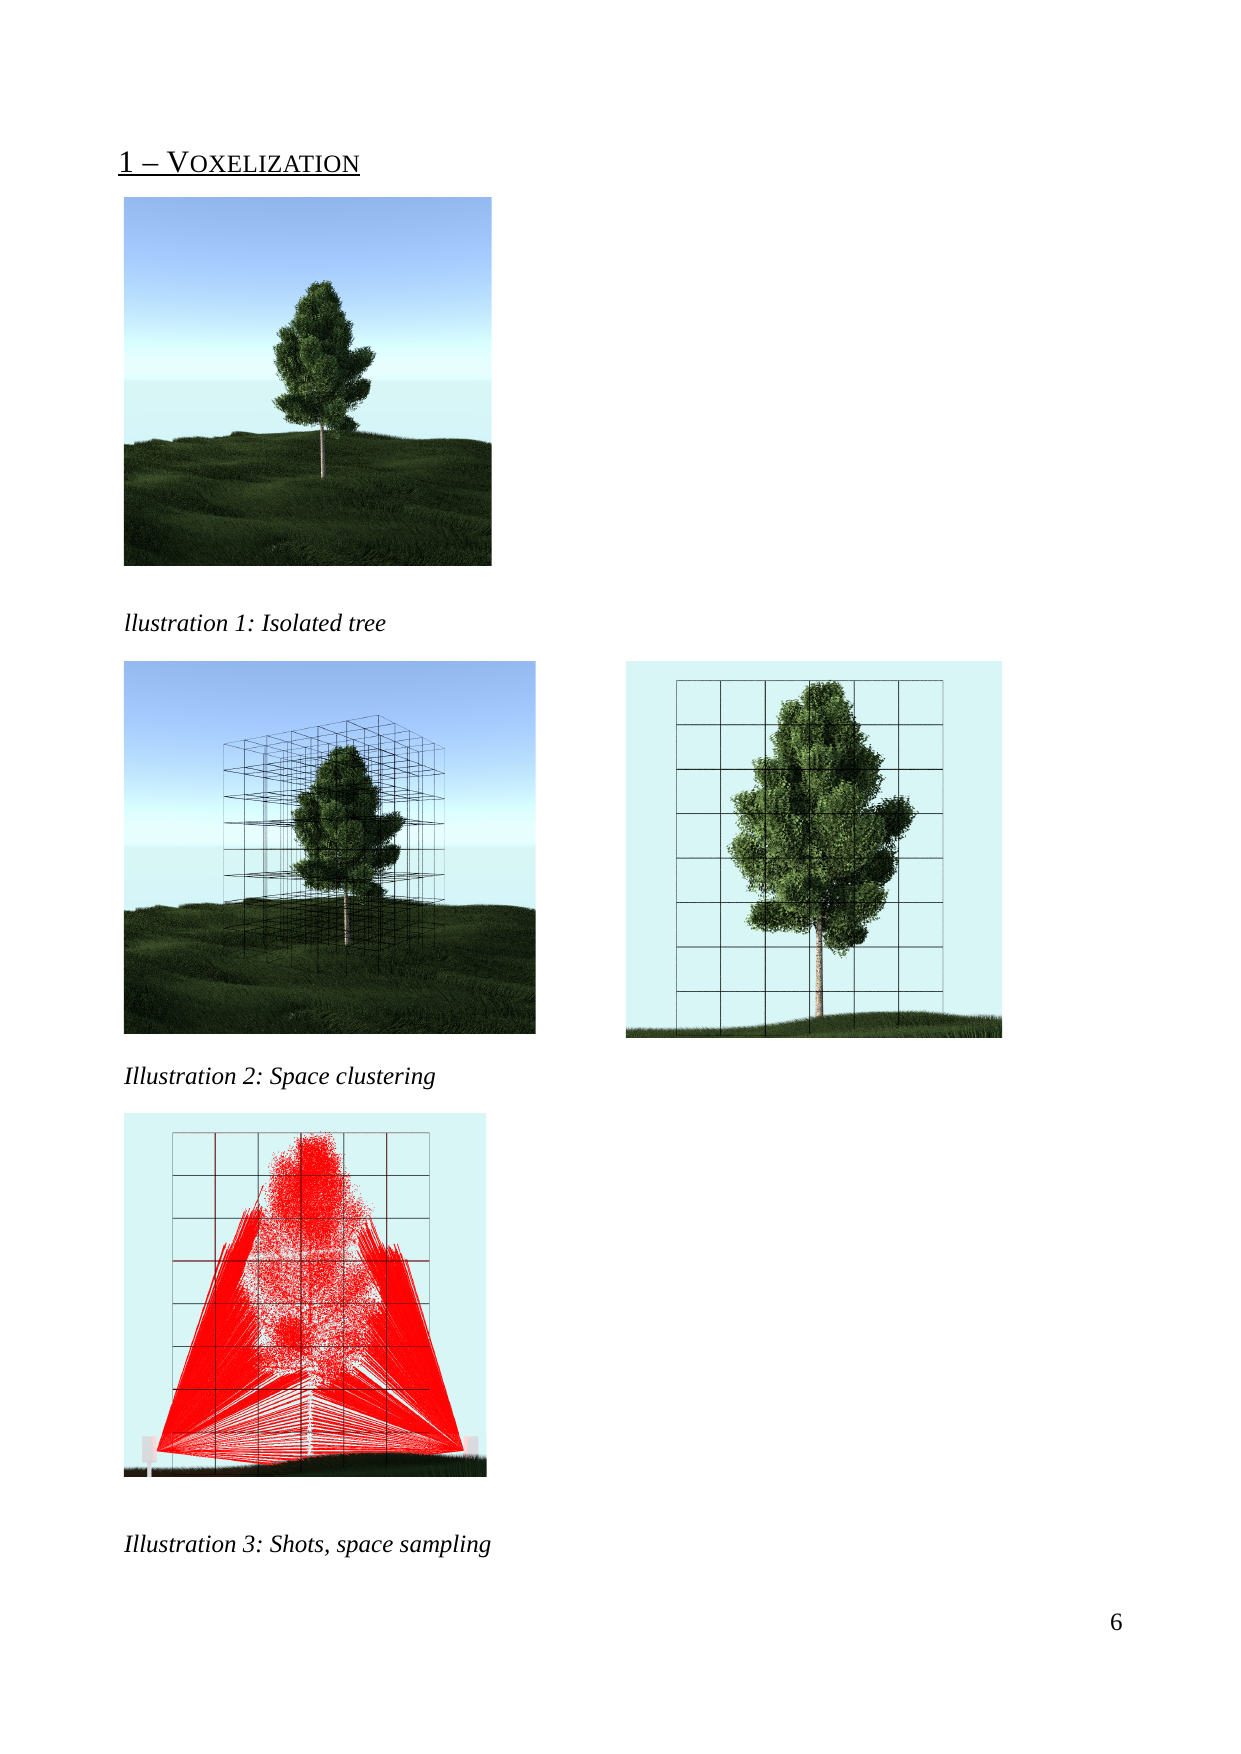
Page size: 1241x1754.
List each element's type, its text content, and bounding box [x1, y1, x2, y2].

table_cell [620, 590, 1122, 655]
table_cell [620, 1043, 1122, 1108]
table_cell Illustration 2: Space clustering [118, 1043, 620, 1108]
table_cell [118, 655, 620, 1043]
table_cell [118, 1108, 620, 1511]
table_cell Illustration 3: Shots, space sampling [118, 1511, 620, 1576]
picture [625, 661, 1003, 1038]
picture [123, 197, 492, 566]
table_header [118, 192, 620, 590]
table_cell llustration 1: Isolated tree [118, 590, 620, 655]
subtitle 1 – Voxelization [118, 143, 1122, 179]
table_cell [620, 655, 1122, 1043]
table_cell [620, 1108, 1122, 1511]
table_cell [620, 1511, 1122, 1576]
picture [123, 1113, 487, 1477]
table_header [620, 192, 1122, 590]
picture [123, 661, 536, 1034]
